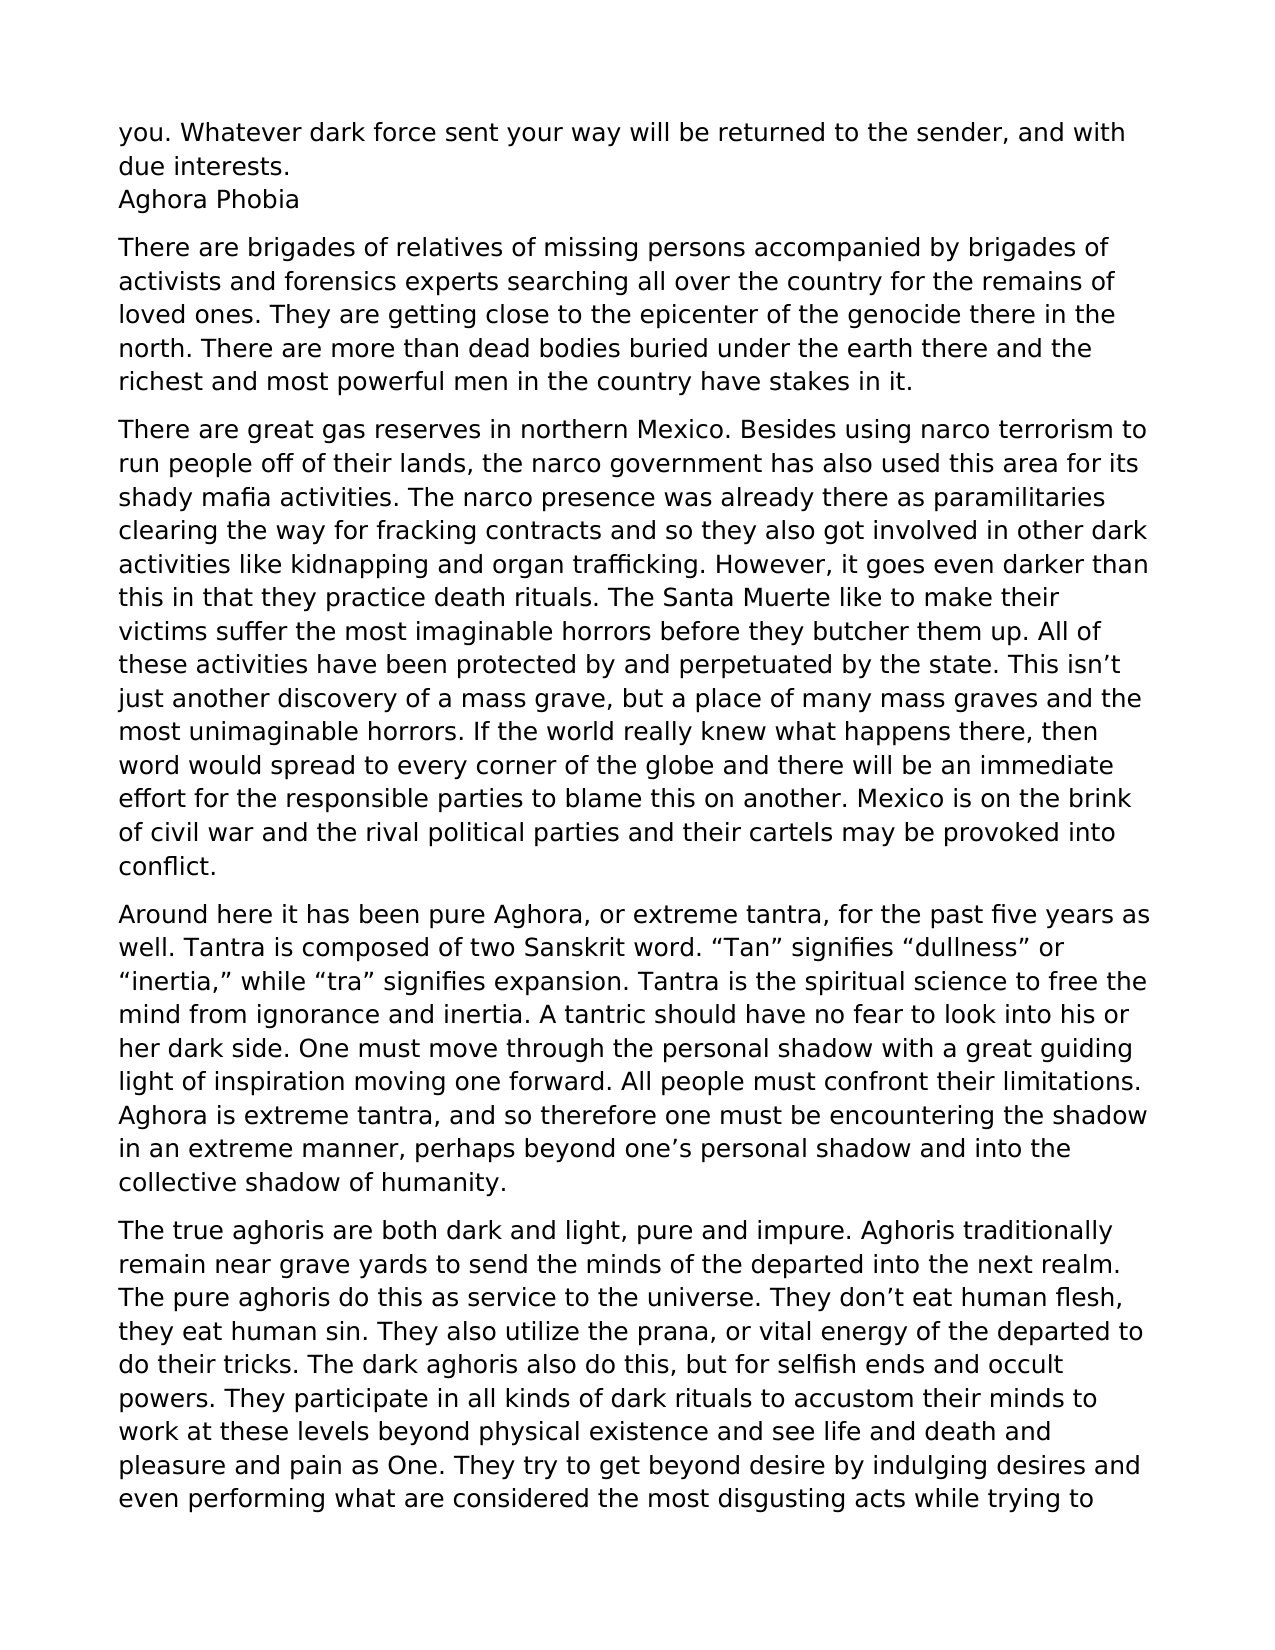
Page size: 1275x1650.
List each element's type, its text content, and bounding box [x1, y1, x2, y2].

text The true aghoris are both dark and light, pure and impure. Aghoris traditionally remain near grave yards to send the minds of the departed into the next realm. The pure aghoris do this as service to the universe. They don’t eat human flesh, they eat human sin. They also utilize the prana, or vital energy of the departed to do their tricks. The dark aghoris also do this, but for selfish ends and occult powers. They participate in all kinds of dark rituals to accustom their minds to work at these levels beyond physical existence and see life and death and pleasure and pain as One. They try to get beyond desire by indulging desires and even performing what are considered the most disgusting acts while trying to [118, 1216, 1157, 1514]
text Around here it has been pure Aghora, or extreme tantra, for the past five years as well. Tantra is composed of two Sanskrit word. “Tan” signifies “dullness” or “inertia,” while “tra” signifies expansion. Tantra is the spiritual science to free the mind from ignorance and inertia. A tantric should have no fear to look into his or her dark side. One must move through the personal shadow with a great guiding light of inspiration moving one forward. All people must confront their limitations. Aghora is extreme tantra, and so therefore one must be encountering the shadow in an extreme manner, perhaps beyond one’s personal shadow and into the collective shadow of humanity. [118, 900, 1157, 1197]
text you. Whatever dark force sent your way will be returned to the sender, and with due interests. Aghora Phobia [118, 118, 1157, 214]
text There are great gas reserves in northern Mexico. Besides using narco terrorism to run people off of their lands, the narco government has also used this area for its shady mafia activities. The narco presence was already there as paramilitaries clearing the way for fracking contracts and so they also got involved in other dark activities like kidnapping and organ trafficking. However, it goes even darker than this in that they practice death rituals. The Santa Muerte like to make their victims suffer the most imaginable horrors before they butcher them up. All of these activities have been protected by and perpetuated by the state. This isn’t just another discovery of a mass grave, but a place of many mass graves and the most unimaginable horrors. If the world really knew what happens there, then word would spread to every corner of the globe and there will be an immediate effort for the responsible parties to blame this on another. Mexico is on the brink of civil war and the rival political parties and their cartels may be provoked into conflict. [118, 416, 1157, 881]
text There are brigades of relatives of missing persons accompanied by brigades of activists and forensics experts searching all over the country for the remains of loved ones. They are getting close to the epicenter of the genocide there in the north. There are more than dead bodies buried under the earth there and the richest and most powerful men in the country have stakes in it. [118, 233, 1157, 397]
